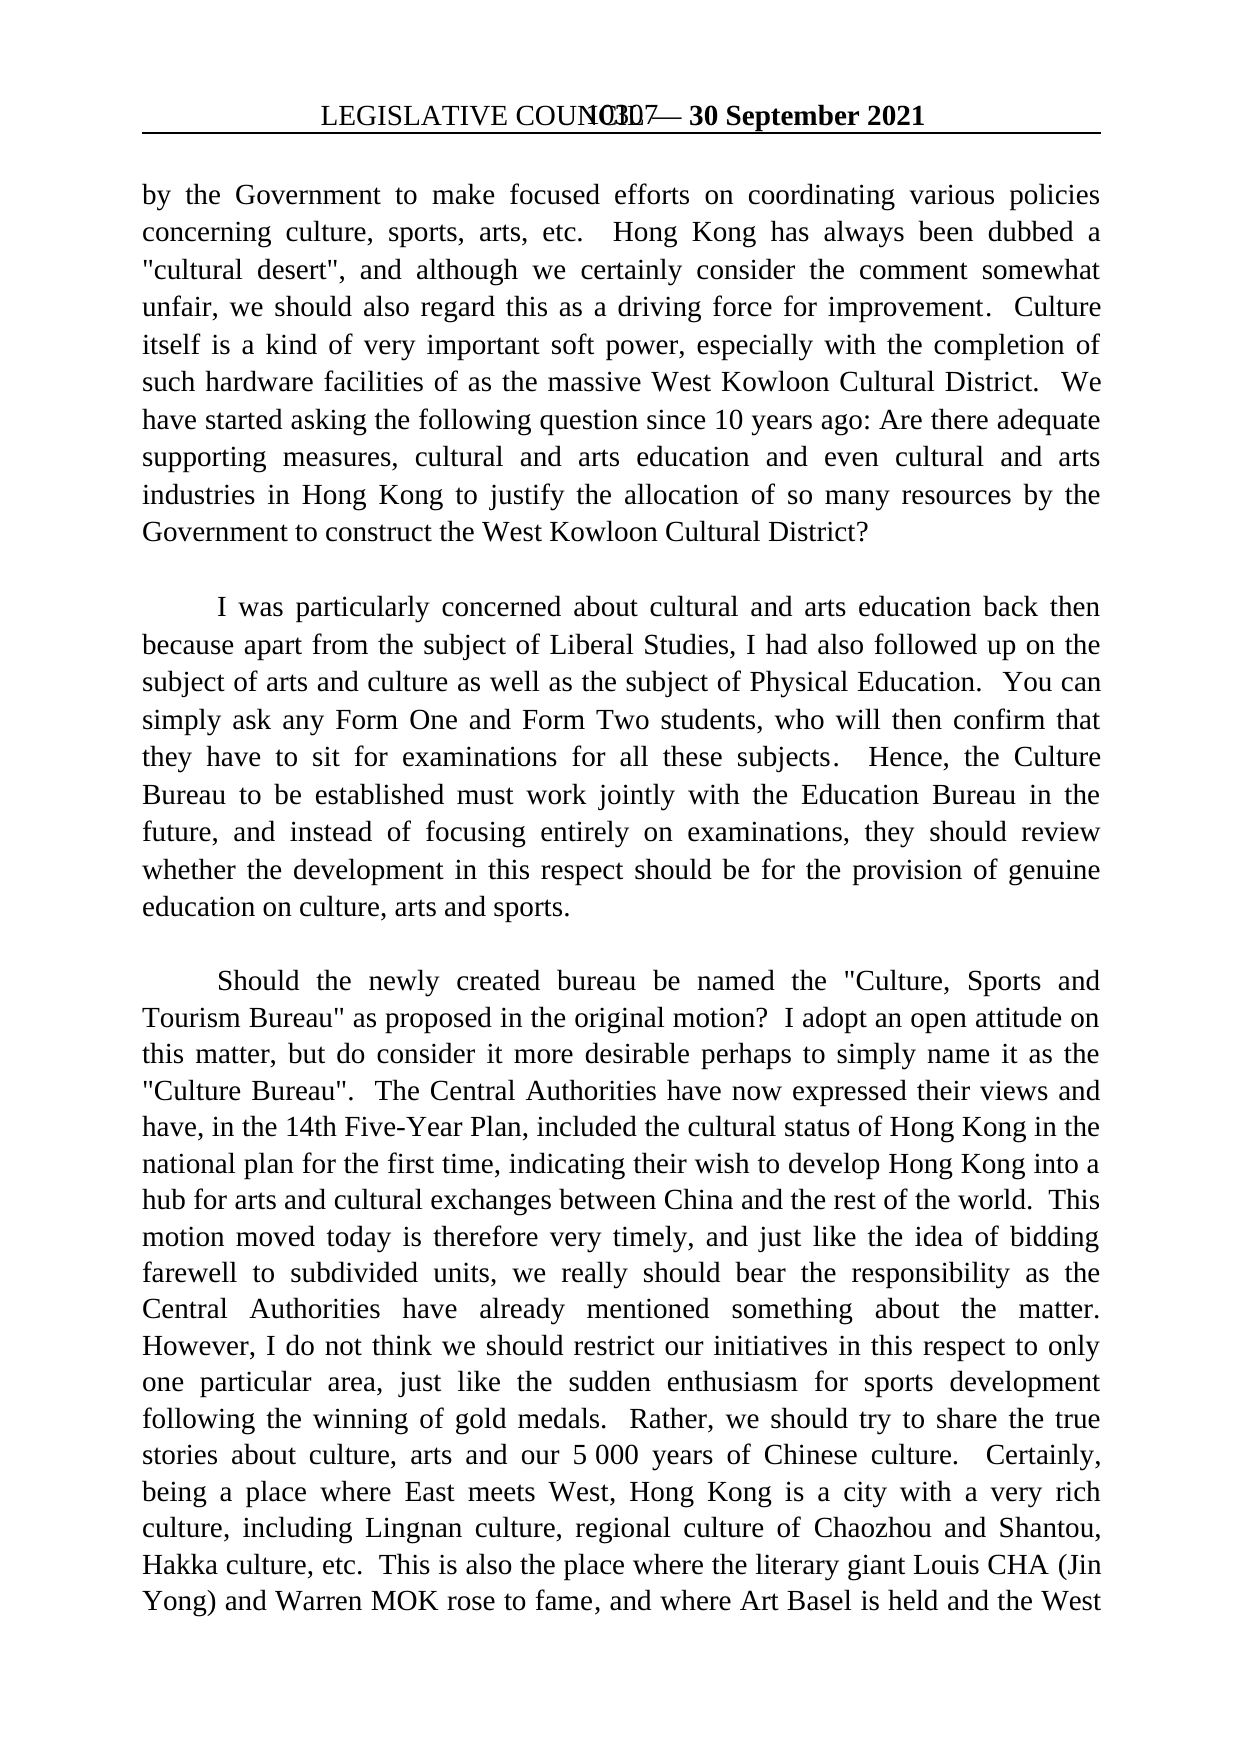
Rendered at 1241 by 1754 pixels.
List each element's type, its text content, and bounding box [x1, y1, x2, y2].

text Should the newly created bureau be named the "Culture, Sports and Tourism Bureau" as proposed in the original motion? I adopt an open attitude on this matter, but do consider it more desirable perhaps to simply name it as the "Culture Bureau". The Central Authorities have now expressed their views and have, in the 14th Five-Year Plan, included the cultural status of Hong Kong in the national plan for the first time, indicating their wish to develop Hong Kong into a hub for arts and cultural exchanges between China and the rest of the world. This motion moved today is therefore very timely, and just like the idea of bidding farewell to subdivided units, we really should bear the responsibility as the Central Authorities have already mentioned something about the matter. However, I do not think we should restrict our initiatives in this respect to only one particular area, just like the sudden enthusiasm for sports development following the winning of gold medals. Rather, we should try to share the true stories about culture, arts and our 5 000 years of Chinese culture. Certainly, being a place where East meets West, Hong Kong is a city with a very rich culture, including Lingnan culture, regional culture of Chaozhou and Shantou, Hakka culture, etc. This is also the place where the literary giant Louis CHA (Jin Yong) and Warren MOK rose to fame, and where Art Basel is held and the West [142, 961, 1101, 1617]
text by the Government to make focused efforts on coordinating various policies concerning culture, sports, arts, etc. Hong Kong has always been dubbed a "cultural desert", and although we certainly consider the comment somewhat unfair, we should also regard this as a driving force for improvement. Culture itself is a kind of very important soft power, especially with the completion of such hardware facilities of as the massive West Kowloon Cultural District. We have started asking the following question since 10 years ago: Are there adequate supporting measures, cultural and arts education and even cultural and arts industries in Hong Kong to justify the allocation of so many resources by the Government to construct the West Kowloon Cultural District? [142, 173, 1101, 548]
text I was particularly concerned about cultural and arts education back then because apart from the subject of Liberal Studies, I had also followed up on the subject of arts and culture as well as the subject of Physical Education. You can simply ask any Form One and Form Two students, who will then confirm that they have to sit for examinations for all these subjects. Hence, the Culture Bureau to be established must work jointly with the Education Bureau in the future, and instead of focusing entirely on examinations, they should review whether the development in this respect should be for the provision of genuine education on culture, arts and sports. [142, 586, 1101, 923]
